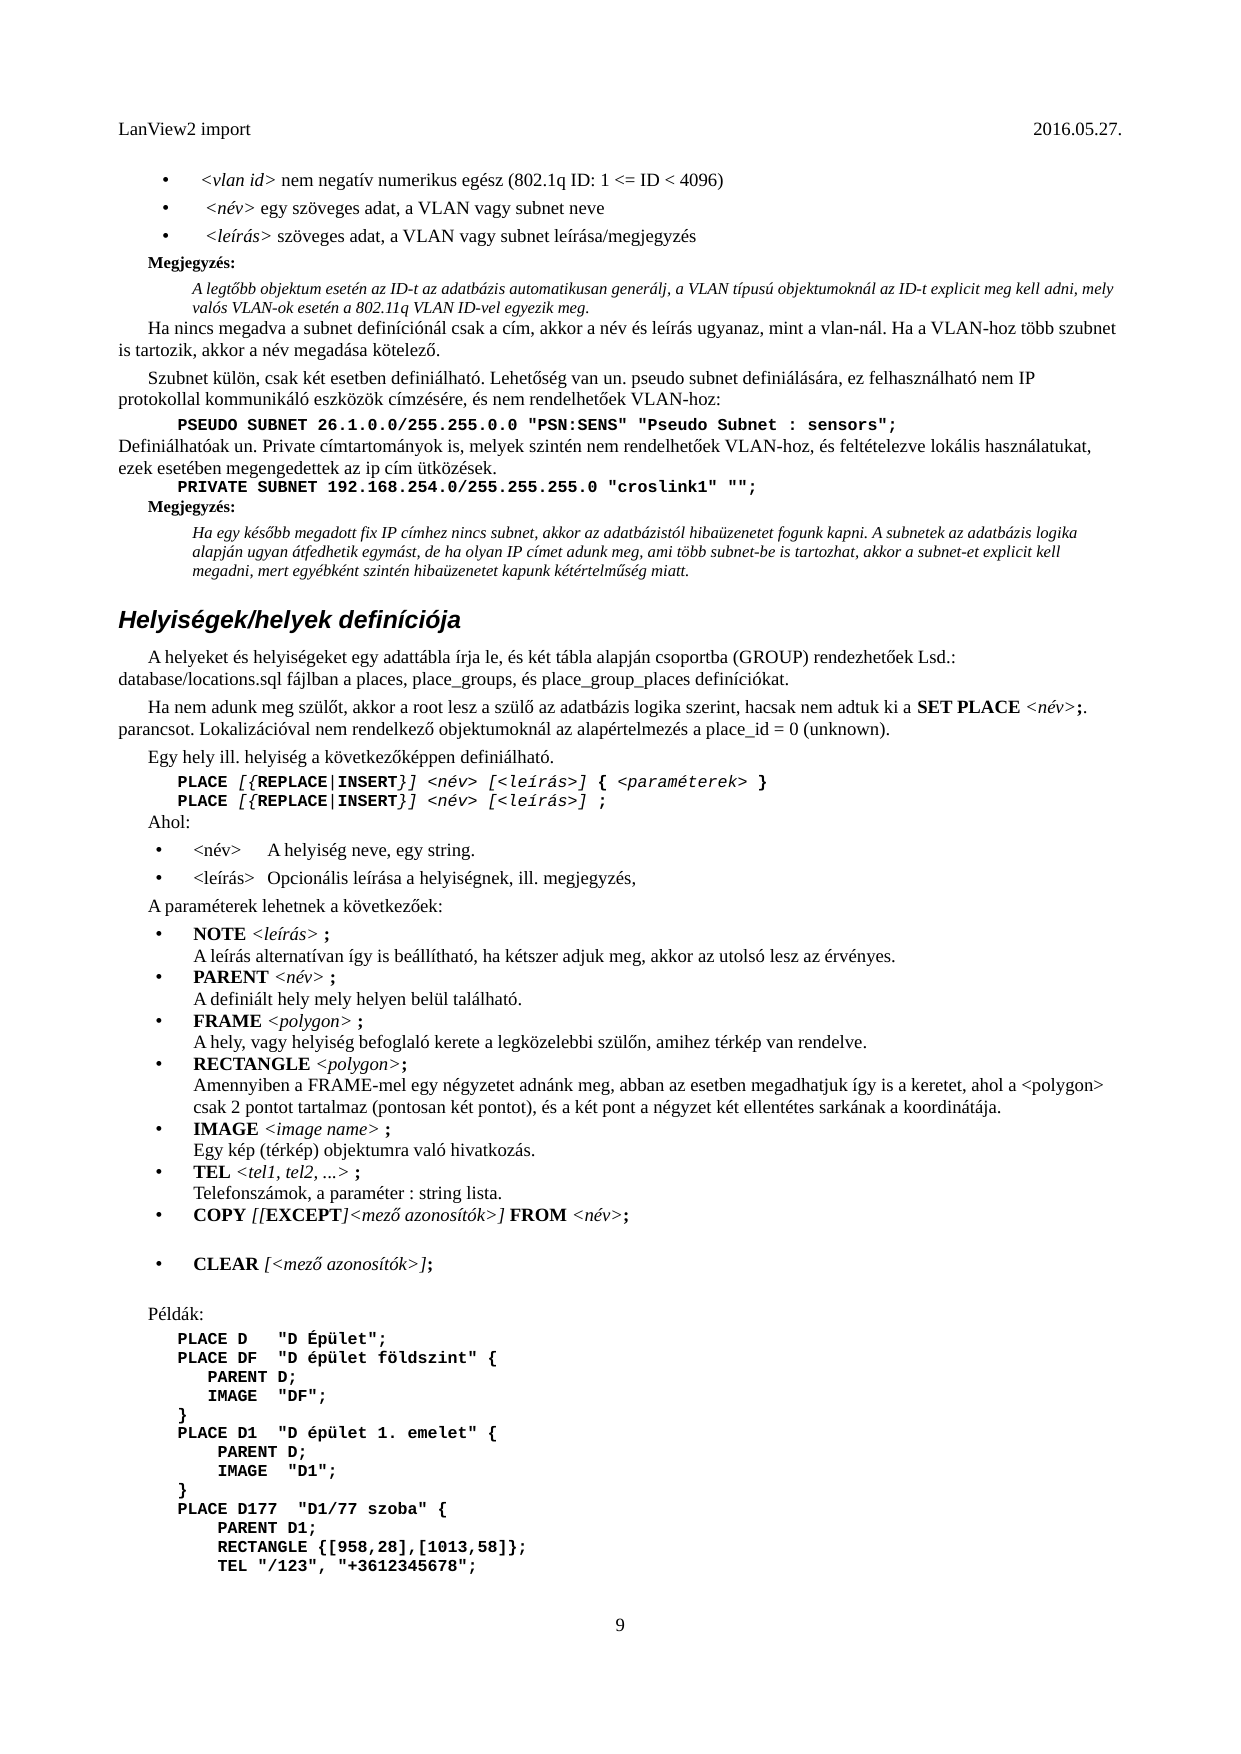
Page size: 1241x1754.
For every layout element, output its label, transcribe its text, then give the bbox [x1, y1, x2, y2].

list <név> egy szöveges adat, a VLAN vagy subnet neve [162, 197, 1122, 219]
text Megjegyzés: [118, 497, 1122, 516]
text PSEUDO SUBNET 26.1.0.0/255.255.0.0 "PSN:SENS" "Pseudo Subnet : sensors"; [177, 416, 1122, 435]
text Példák: [118, 1303, 1122, 1324]
list NOTE <leírás> ; A leírás alternatívan így is beállítható, ha kétszer adjuk meg, akkor az utolsó lesz az érvényes. [156, 923, 1122, 966]
list CLEAR [<mező azonosítók>]; [156, 1253, 1122, 1296]
text IMAGE "D1"; [177, 1463, 1122, 1482]
list PARENT <név> ; A definiált hely mely helyen belül található. [156, 966, 1122, 1009]
text } [177, 1482, 1122, 1501]
list IMAGE <image name> ; Egy kép (térkép) objektumra való hivatkozás. [156, 1117, 1122, 1161]
text PLACE [{REPLACE|INSERT}] <név> [<leírás>] ; [177, 792, 1122, 811]
text PLACE DF "D épület földszint" { [177, 1350, 1122, 1368]
text PLACE D "D Épület"; [177, 1331, 1122, 1350]
text Egy hely ill. helyiség a következőképpen definiálható. [118, 746, 1122, 767]
text Ha nincs megadva a subnet definíciónál csak a cím, akkor a név és leírás ugyanaz, mint a vlan-nál. Ha a VLAN-hoz több szubnet is tartozik, akkor a név megadása kötelező. [118, 317, 1122, 360]
text PLACE D177 "D1/77 szoba" { [177, 1501, 1122, 1519]
text PLACE [{REPLACE|INSERT}] <név> [<leírás>] { <paraméterek> } [177, 773, 1122, 792]
text A paraméterek lehetnek a következőek: [118, 895, 1122, 917]
list TEL <tel1, tel2, ...> ; Telefonszámok, a paraméter : string lista. [156, 1161, 1122, 1204]
text Ha nem adunk meg szülőt, akkor a root lesz a szülő az adatbázis logika szerint, hacsak nem adtuk ki a SET PLACE <név>;. parancsot. Lokalizációval nem rendelkező objektumoknál az alapértelmezés a place_id = 0 (unknown). [118, 696, 1122, 739]
list COPY [[EXCEPT]<mező azonosítók>] FROM <név>; [156, 1204, 1122, 1247]
text PARENT D; [177, 1368, 1122, 1387]
subtitle Helyiségek/helyek definíciója [118, 605, 1122, 634]
text IMAGE "DF"; [177, 1387, 1122, 1406]
text A helyeket és helyiségeket egy adattábla írja le, és két tábla alapján csoportba (GROUP) rendezhetőek Lsd.: database/locations.sql fájlban a places, place_groups, és place_group_places definíciókat. [118, 646, 1122, 689]
text RECTANGLE {[958,28],[1013,58]}; [177, 1538, 1122, 1557]
text } [177, 1406, 1122, 1425]
list <leírás> szöveges adat, a VLAN vagy subnet leírása/megjegyzés [162, 225, 1122, 247]
text Szubnet külön, csak két esetben definiálható. Lehetőség van un. pseudo subnet definiálására, ez felhasználható nem IP protokollal kommunikáló eszközök címzésére, és nem rendelhetőek VLAN-hoz: [118, 367, 1122, 410]
list <leírás> Opcionális leírása a helyiségnek, ill. megjegyzés, [156, 867, 1122, 889]
text Ahol: [118, 811, 1122, 833]
list FRAME <polygon> ; A hely, vagy helyiség befoglaló kerete a legközelebbi szülőn, amihez térkép van rendelve. [156, 1009, 1122, 1053]
text PARENT D1; [177, 1519, 1122, 1538]
text TEL "/123", "+3612345678"; [177, 1557, 1122, 1576]
text PARENT D; [177, 1444, 1122, 1463]
text PRIVATE SUBNET 192.168.254.0/255.255.255.0 "croslink1" ""; [177, 478, 1122, 497]
text A legtőbb objektum esetén az ID-t az adatbázis automatikusan generálj, a VLAN típusú objektumoknál az ID-t explicit meg kell adni, mely valós VLAN-ok esetén a 802.11q VLAN ID-vel egyezik meg. [192, 279, 1122, 317]
text PLACE D1 "D épület 1. emelet" { [177, 1425, 1122, 1444]
list <név> A helyiség neve, egy string. [156, 839, 1122, 861]
text Definiálhatóak un. Private címtartományok is, melyek szintén nem rendelhetőek VLAN-hoz, és feltételezve lokális használatukat, ezek esetében megengedettek az ip cím ütközések. [118, 435, 1122, 478]
list <vlan id> nem negatív numerikus egész (802.1q ID: 1 <= ID < 4096) [162, 169, 1122, 191]
text Ha egy később megadott fix IP címhez nincs subnet, akkor az adatbázistól hibaüzenetet fogunk kapni. A subnetek az adatbázis logika alapján ugyan átfedhetik egymást, de ha olyan IP címet adunk meg, ami több subnet-be is tartozhat, akkor a subnet-et explicit kell megadni, mert egyébként szintén hibaüzenetet kapunk kétértelműség miatt. [192, 523, 1122, 580]
list RECTANGLE <polygon>; Amennyiben a FRAME-mel egy négyzetet adnánk meg, abban az esetben megadhatjuk így is a keretet, ahol a <polygon> csak 2 pontot tartalmaz (pontosan két pontot), és a két pont a négyzet két ellentétes sarkának a koordinátája. [156, 1053, 1122, 1117]
text Megjegyzés: [118, 253, 1122, 272]
